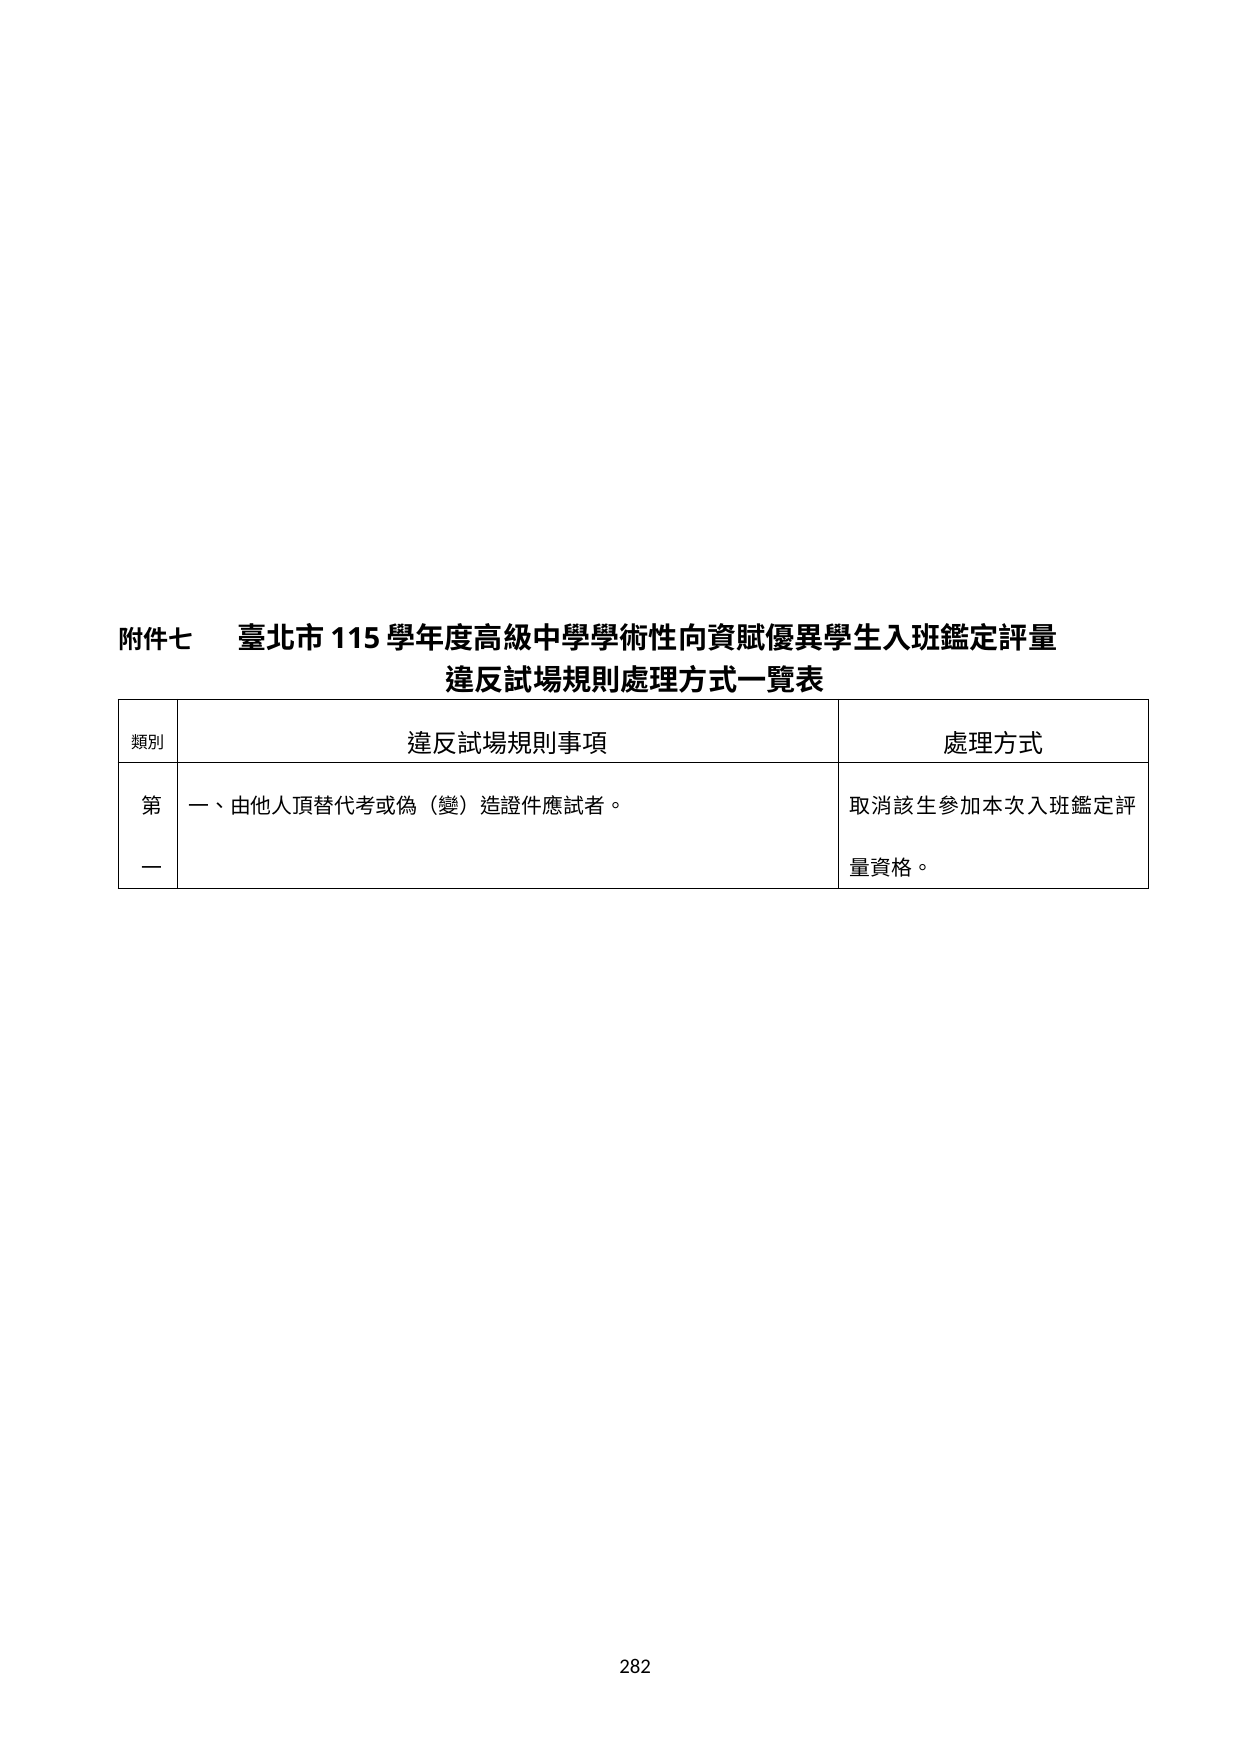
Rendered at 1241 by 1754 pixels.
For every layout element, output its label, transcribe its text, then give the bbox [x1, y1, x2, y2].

table_cell 一、由他人頂替代考或偽（變）造證件應試者。 [178, 763, 838, 887]
table_header 違反試場規則事項 [178, 700, 838, 762]
text 違反試場規則處理方式一覽表 [118, 657, 1152, 699]
table_cell 第一 [119, 763, 177, 887]
table_cell 取消該生參加本次入班鑑定評量資格。 [839, 763, 1148, 887]
table_header 類別 [119, 700, 177, 762]
table_header 處理方式 [839, 700, 1148, 762]
text 附件七 臺北市115學年度高級中學學術性向資賦優異學生入班鑑定評量 [118, 614, 1152, 657]
